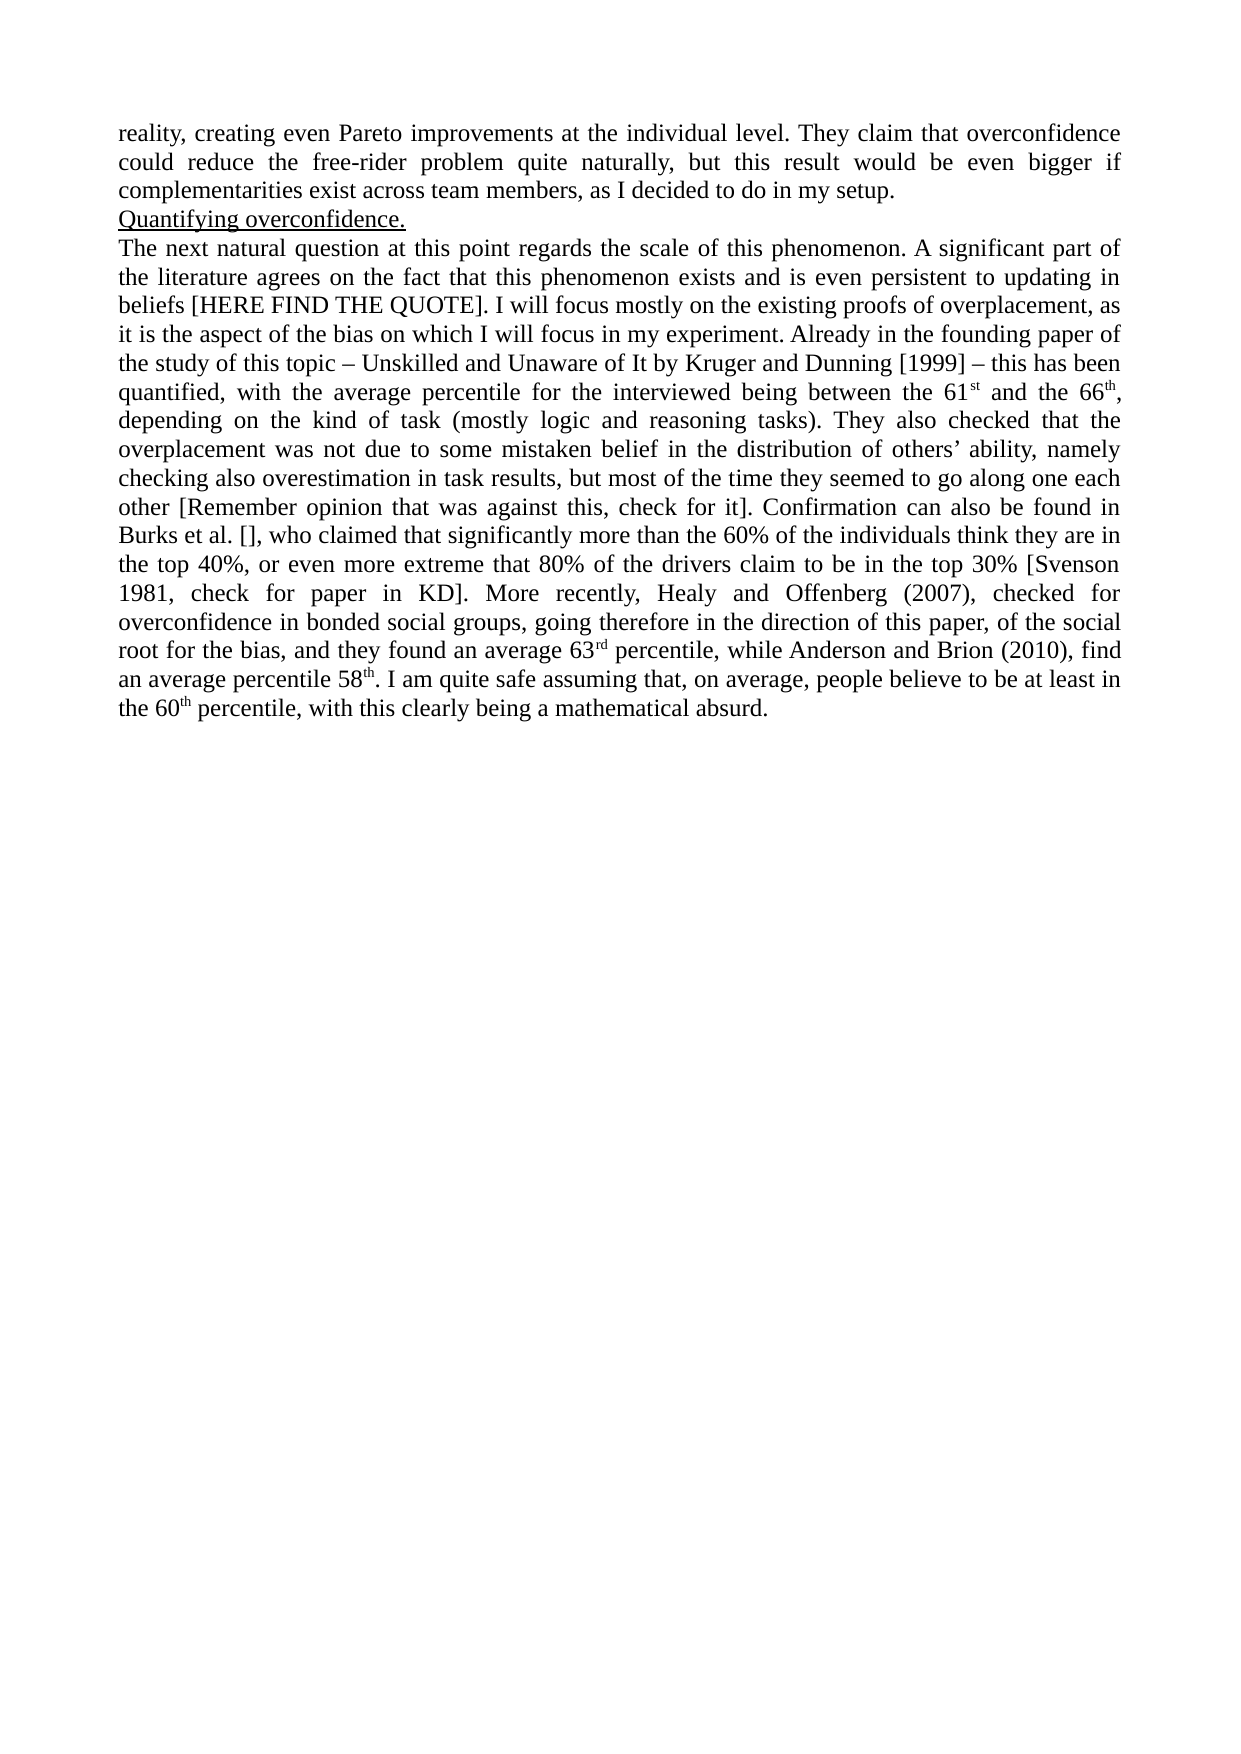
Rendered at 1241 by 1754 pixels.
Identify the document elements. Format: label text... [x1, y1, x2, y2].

text reality, creating even Pareto improvements at the individual level. They claim that overconfidence could reduce the free-rider problem quite naturally, but this result would be even bigger if complementarities exist across team members, as I decided to do in my setup. [118, 118, 1122, 204]
text Quantifying overconfidence. [118, 204, 1122, 233]
text The next natural question at this point regards the scale of this phenomenon. A significant part of the literature agrees on the fact that this phenomenon exists and is even persistent to updating in beliefs [HERE FIND THE QUOTE]. I will focus mostly on the existing proofs of overplacement, as it is the aspect of the bias on which I will focus in my experiment. Already in the founding paper of the study of this topic – Unskilled and Unaware of It by Kruger and Dunning [1999] – this has been quantified, with the average percentile for the interviewed being between the 61st and the 66th, depending on the kind of task (mostly logic and reasoning tasks). They also checked that the overplacement was not due to some mistaken belief in the distribution of others’ ability, namely checking also overestimation in task results, but most of the time they seemed to go along one each other [Remember opinion that was against this, check for it]. Confirmation can also be found in Burks et al. [], who claimed that significantly more than the 60% of the individuals think they are in the top 40%, or even more extreme that 80% of the drivers claim to be in the top 30% [Svenson 1981, check for paper in KD]. More recently, Healy and Offenberg (2007), checked for overconfidence in bonded social groups, going therefore in the direction of this paper, of the social root for the bias, and they found an average 63rd percentile, while Anderson and Brion (2010), find an average percentile 58th. I am quite safe assuming that, on average, people believe to be at least in the 60th percentile, with this clearly being a mathematical absurd. [118, 233, 1122, 722]
